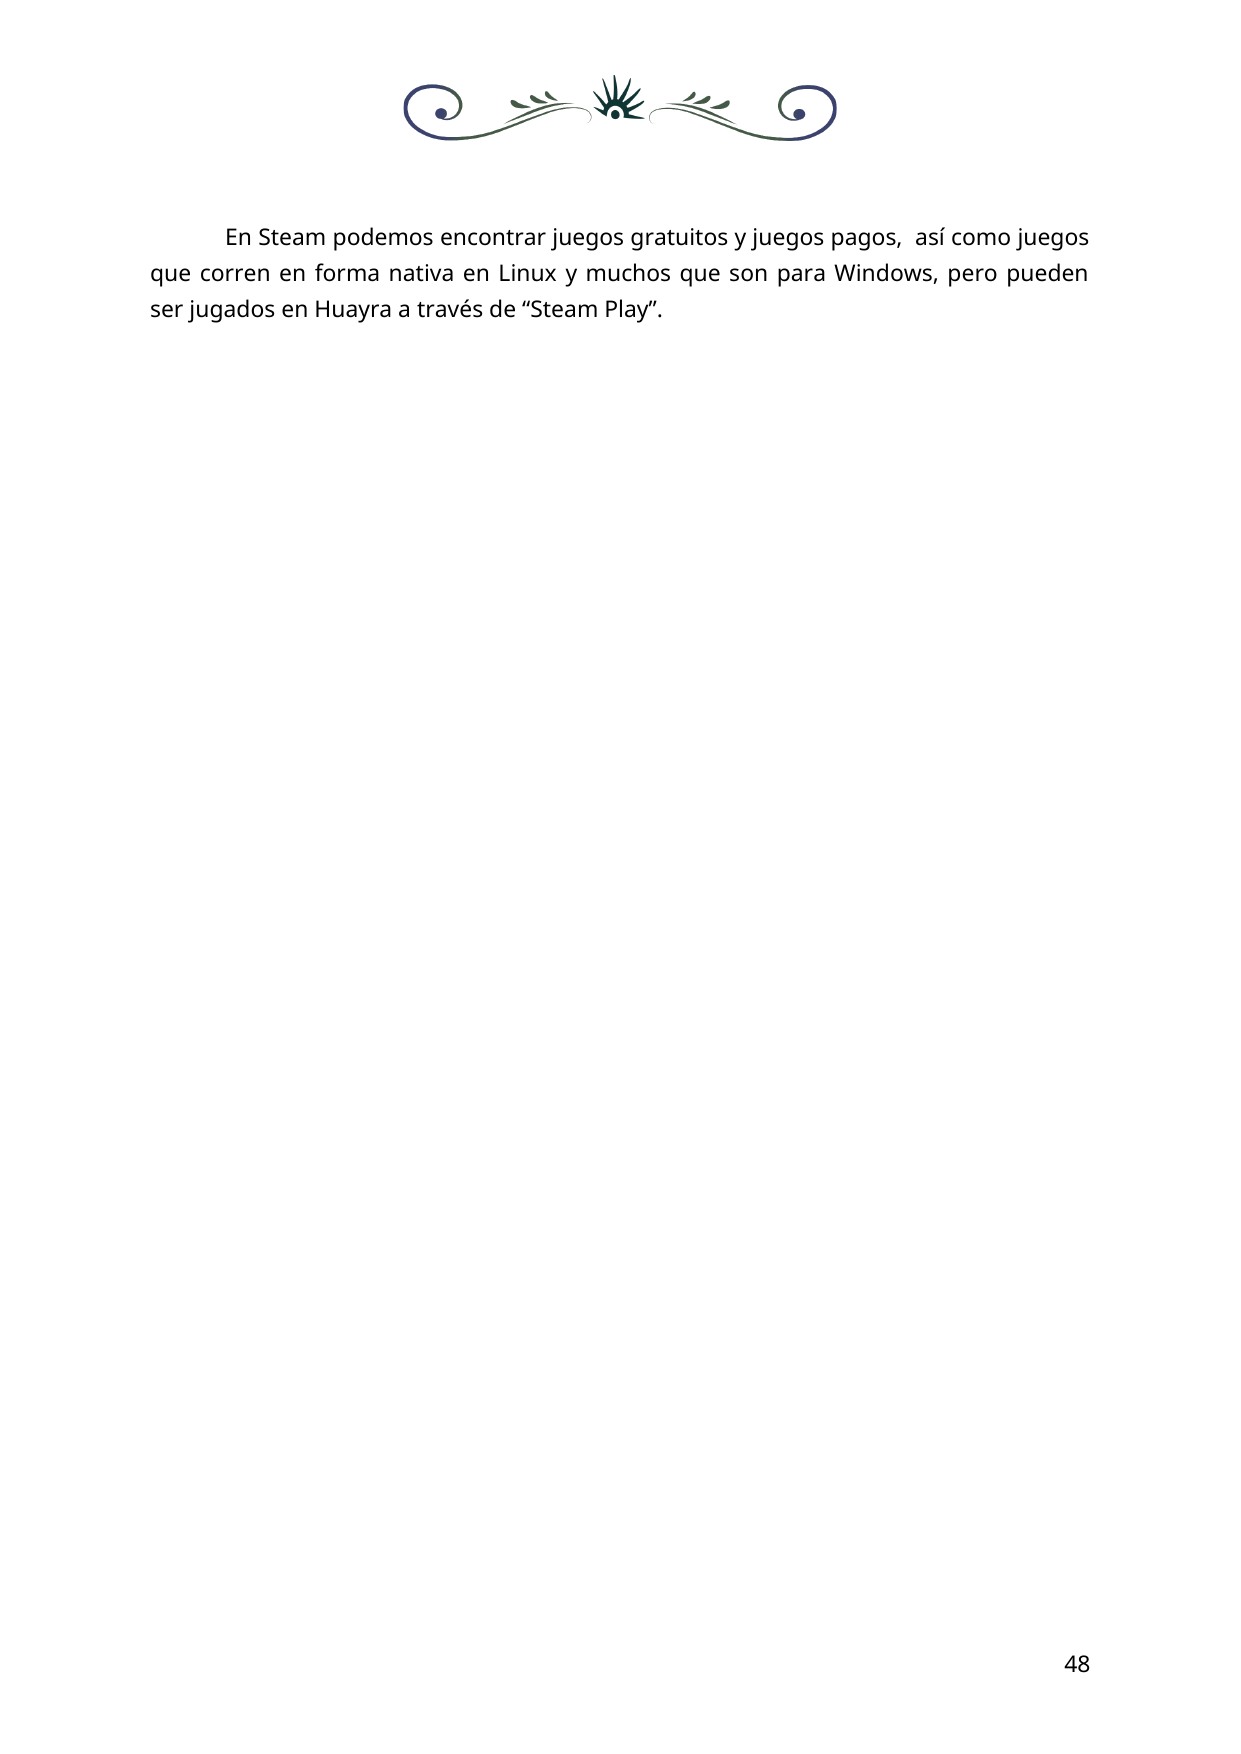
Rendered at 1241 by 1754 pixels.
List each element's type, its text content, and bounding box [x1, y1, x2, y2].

picture [403, 75, 837, 141]
text En Steam podemos encontrar juegos gratuitos y juegos pagos, así como juegos que corren en forma nativa en Linux y muchos que son para Windows, pero pueden ser jugados en Huayra a través de “Steam Play”. [150, 221, 1090, 324]
